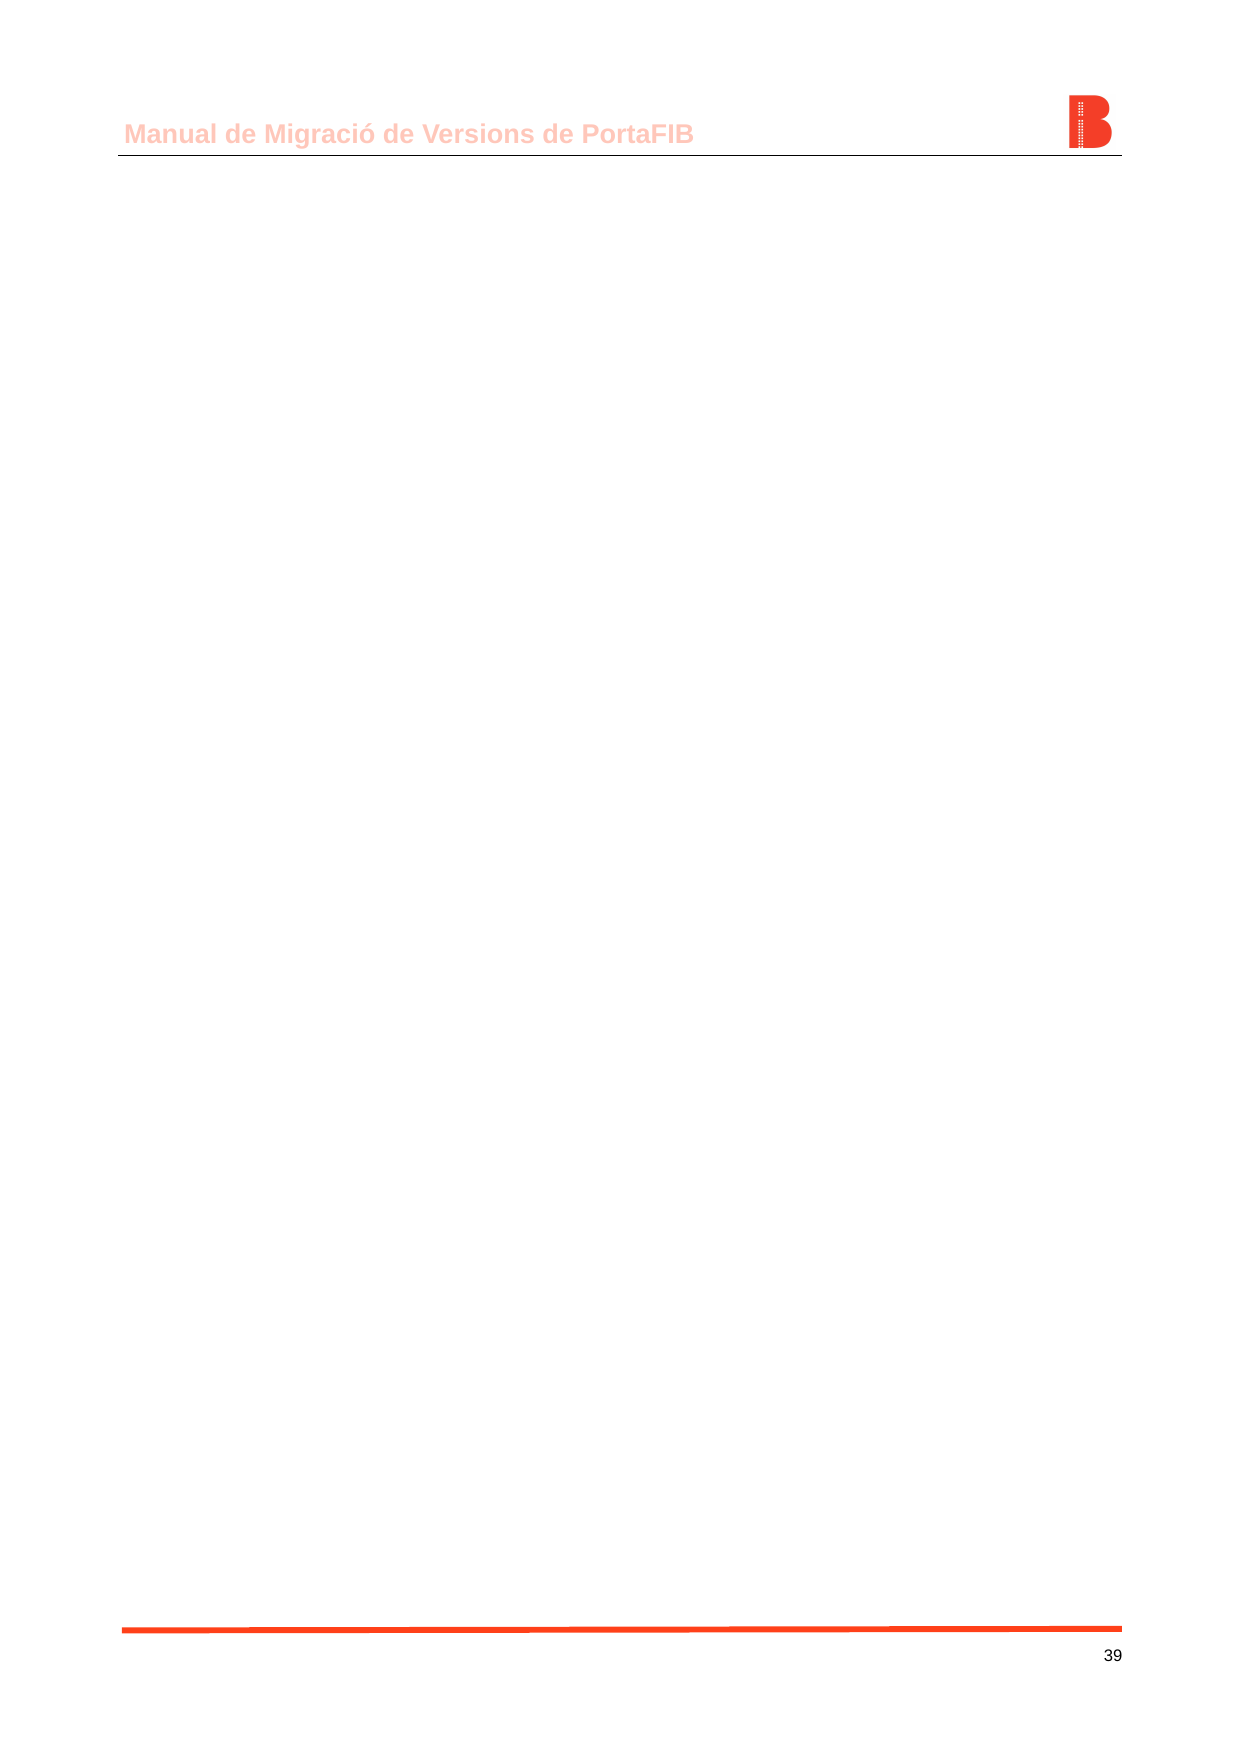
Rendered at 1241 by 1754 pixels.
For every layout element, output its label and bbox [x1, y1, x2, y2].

picture [1063, 94, 1117, 150]
